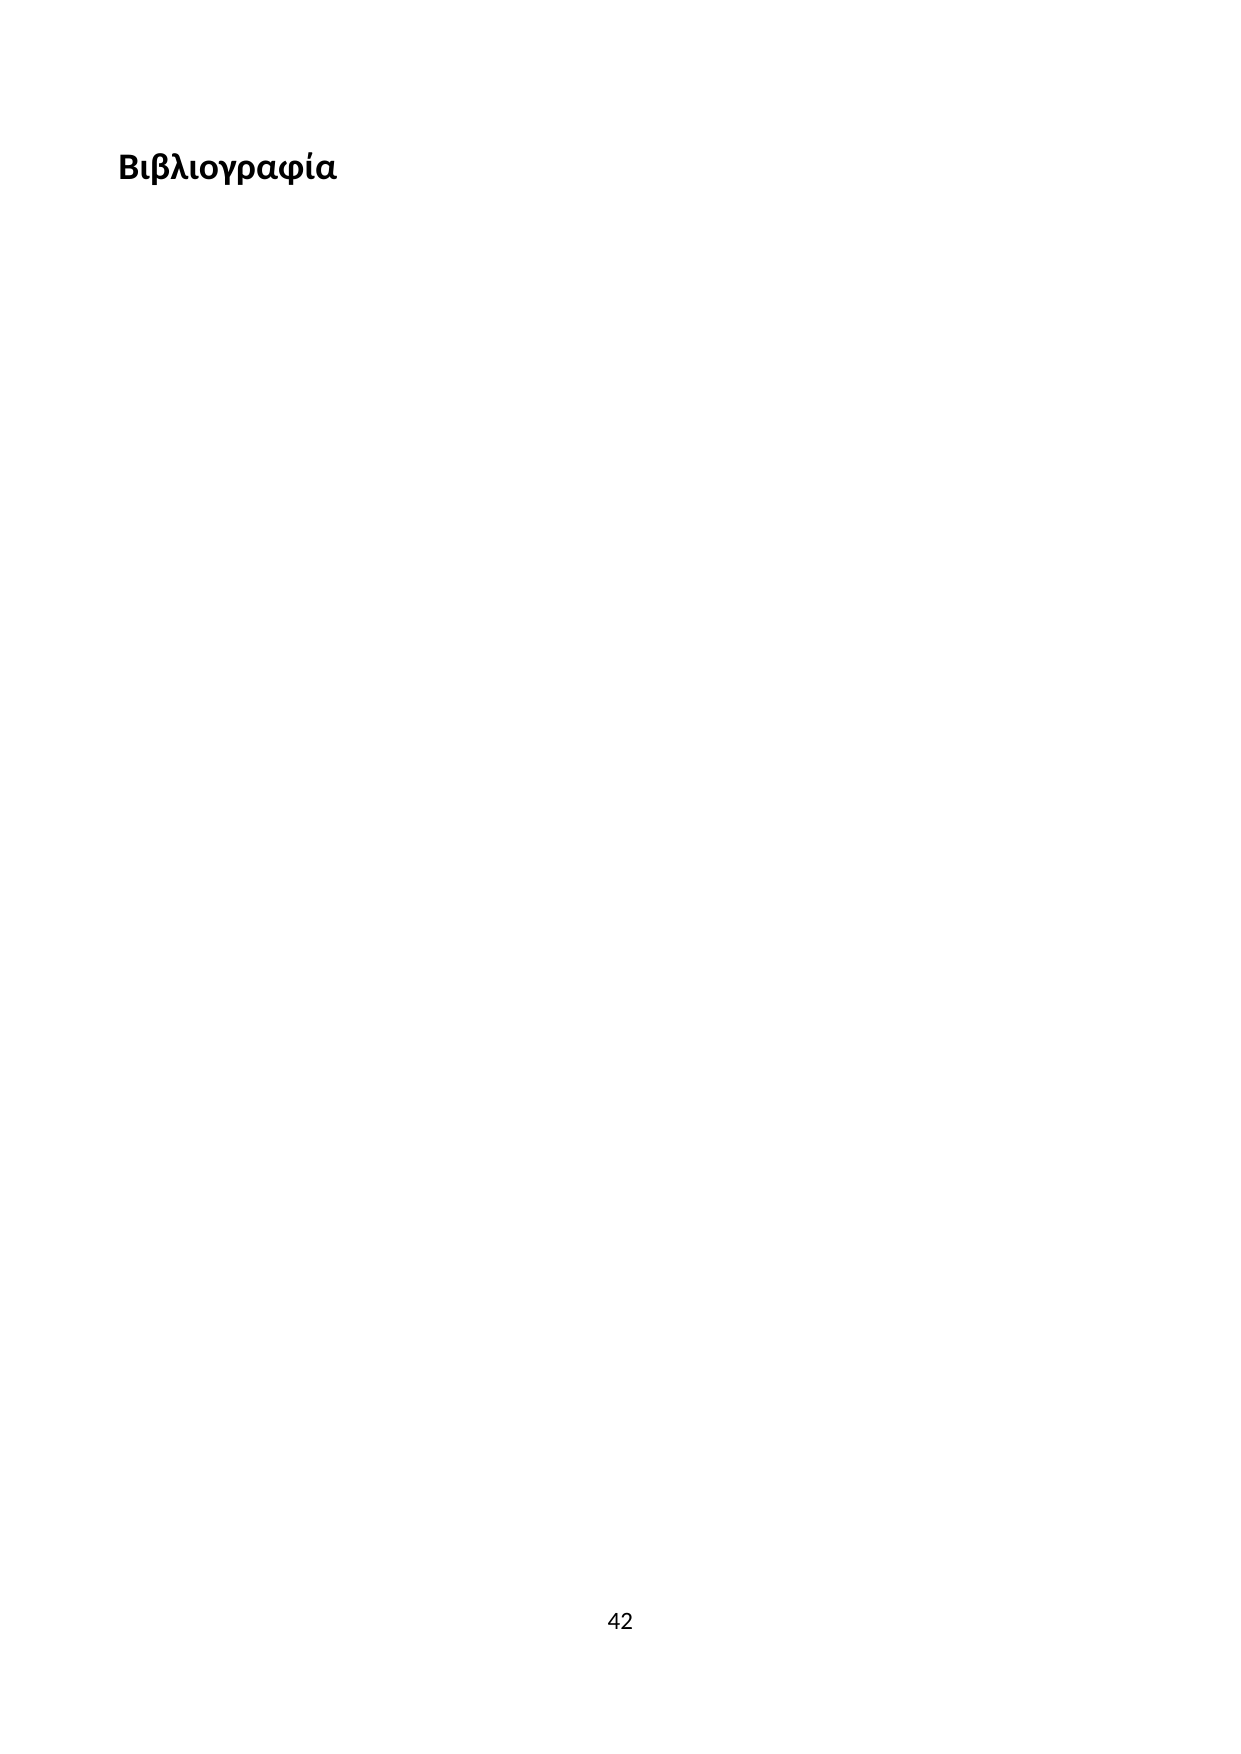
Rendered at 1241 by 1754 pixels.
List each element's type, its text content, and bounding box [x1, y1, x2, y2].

subtitle Βιβλιογραφία [118, 143, 1122, 189]
